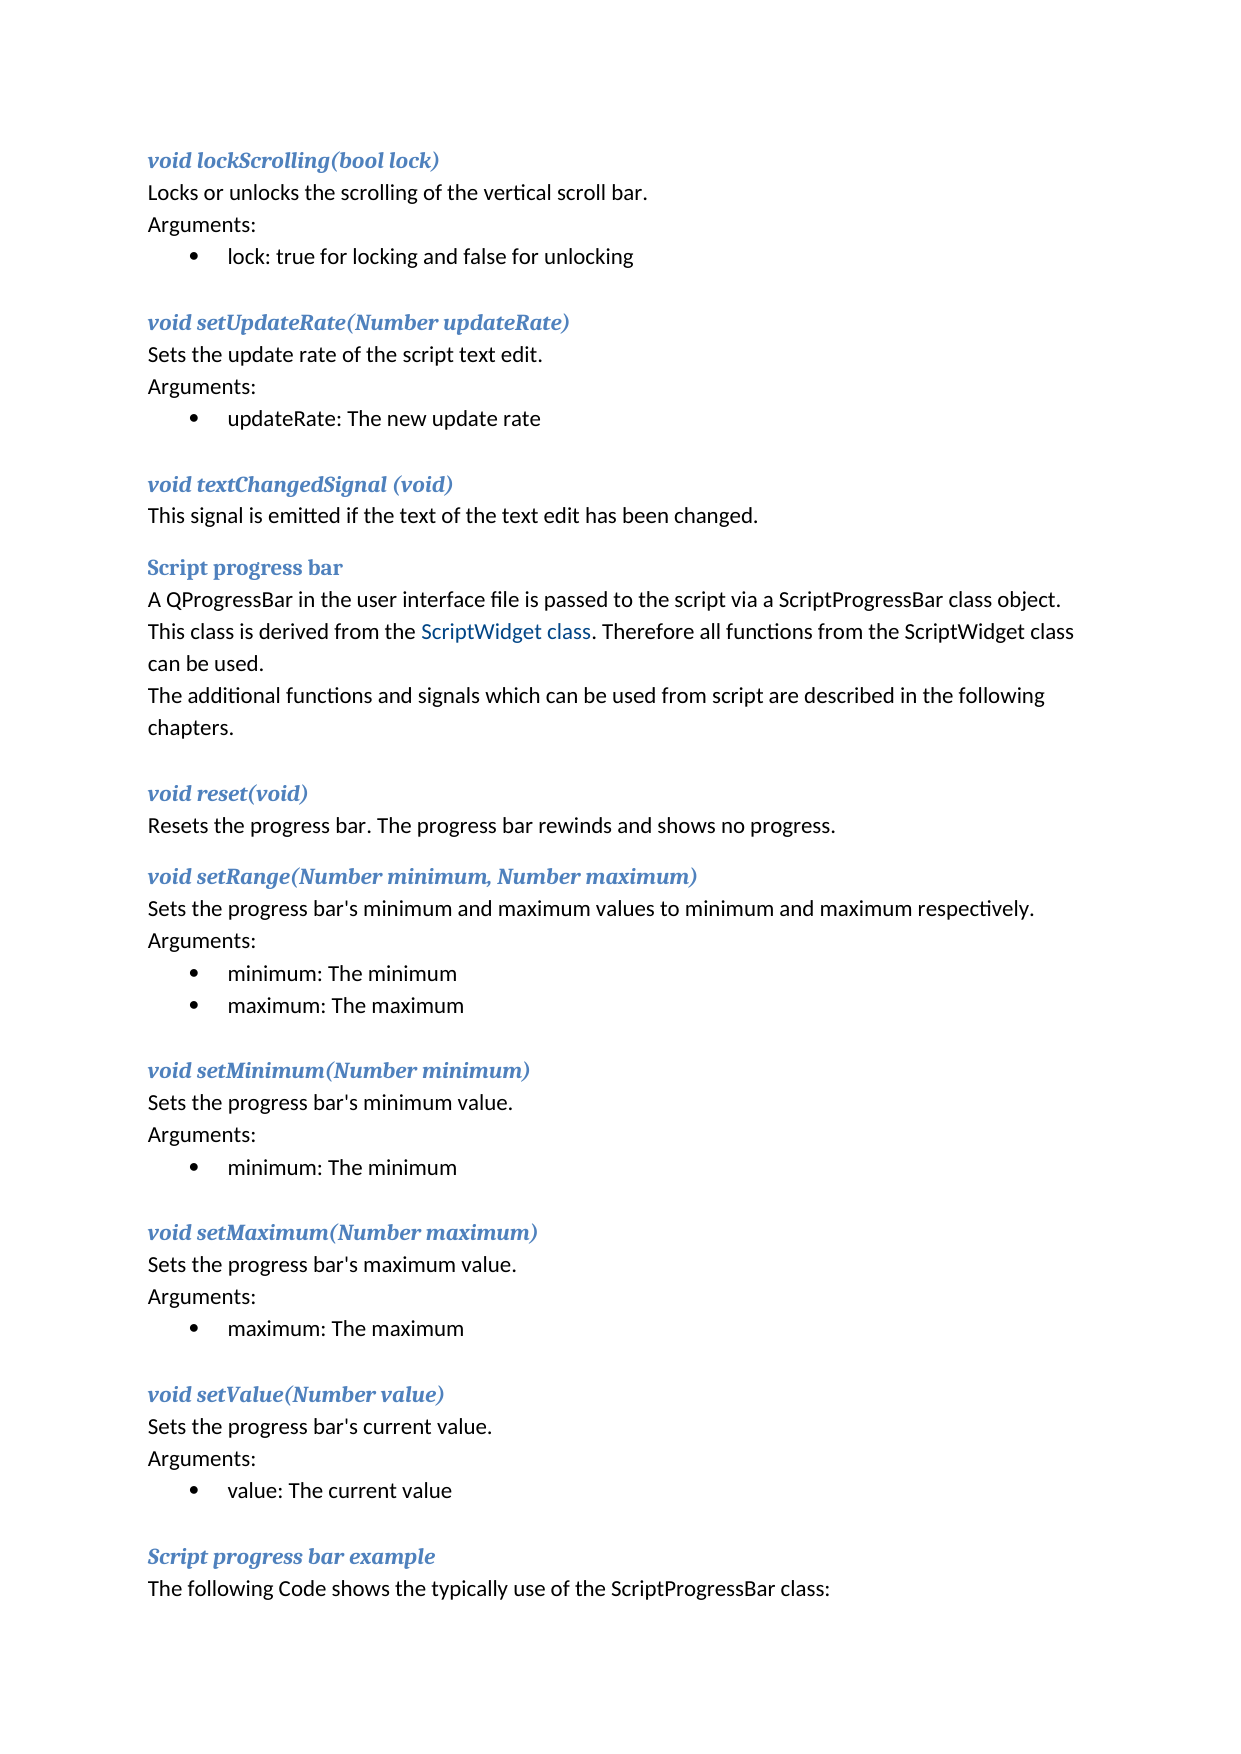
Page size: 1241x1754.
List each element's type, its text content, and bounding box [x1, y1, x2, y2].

text Arguments: [148, 1121, 1093, 1148]
text Sets the progress bar's minimum value. [148, 1088, 1093, 1116]
list maximum: The maximum [190, 991, 1093, 1019]
list updateRate: The new update rate [190, 404, 1093, 432]
text This class is derived from the ScriptWidget class. Therefore all functions from the ScriptWidget class can be used. [148, 617, 1093, 677]
list maximum: The maximum [190, 1314, 1093, 1343]
text A QProgressBar in the user interface file is passed to the script via a ScriptProgressBar class object. [148, 585, 1093, 613]
list lock: true for locking and false for unlocking [190, 242, 1093, 270]
text The following Code shows the typically use of the ScriptProgressBar class: [148, 1574, 1093, 1602]
text Arguments: [148, 926, 1093, 954]
subtitle Script progress bar example [148, 1544, 1093, 1570]
subtitle void setValue(Number value) [148, 1382, 1093, 1408]
text Sets the update rate of the script text edit. [148, 340, 1093, 368]
text Sets the progress bar's maximum value. [148, 1250, 1093, 1278]
list value: The current value [190, 1476, 1093, 1504]
text Arguments: [148, 372, 1093, 400]
subtitle void setRange(Number minimum, Number maximum) [148, 864, 1093, 890]
list minimum: The minimum [190, 959, 1093, 987]
subtitle void setUpdateRate(Number updateRate) [148, 309, 1093, 336]
subtitle void reset(void) [148, 781, 1093, 807]
subtitle Script progress bar [148, 554, 1093, 581]
subtitle void setMinimum(Number minimum) [148, 1058, 1093, 1084]
text Arguments: [148, 1282, 1093, 1310]
subtitle void setMaximum(Number maximum) [148, 1220, 1093, 1246]
text Arguments: [148, 210, 1093, 238]
text This signal is emitted if the text of the text edit has been changed. [148, 502, 1093, 529]
text Sets the progress bar's current value. [148, 1412, 1093, 1440]
text Sets the progress bar's minimum and maximum values to minimum and maximum respectively. [148, 894, 1093, 922]
subtitle void textChangedSignal (void) [148, 471, 1093, 498]
text Resets the progress bar. The progress bar rewinds and shows no progress. [148, 811, 1093, 839]
text The additional functions and signals which can be used from script are described in the following chapters. [148, 681, 1093, 742]
text Locks or unlocks the scrolling of the vertical scroll bar. [148, 178, 1093, 206]
subtitle void lockScrolling(bool lock) [148, 148, 1093, 174]
list minimum: The minimum [190, 1153, 1093, 1181]
text Arguments: [148, 1444, 1093, 1472]
